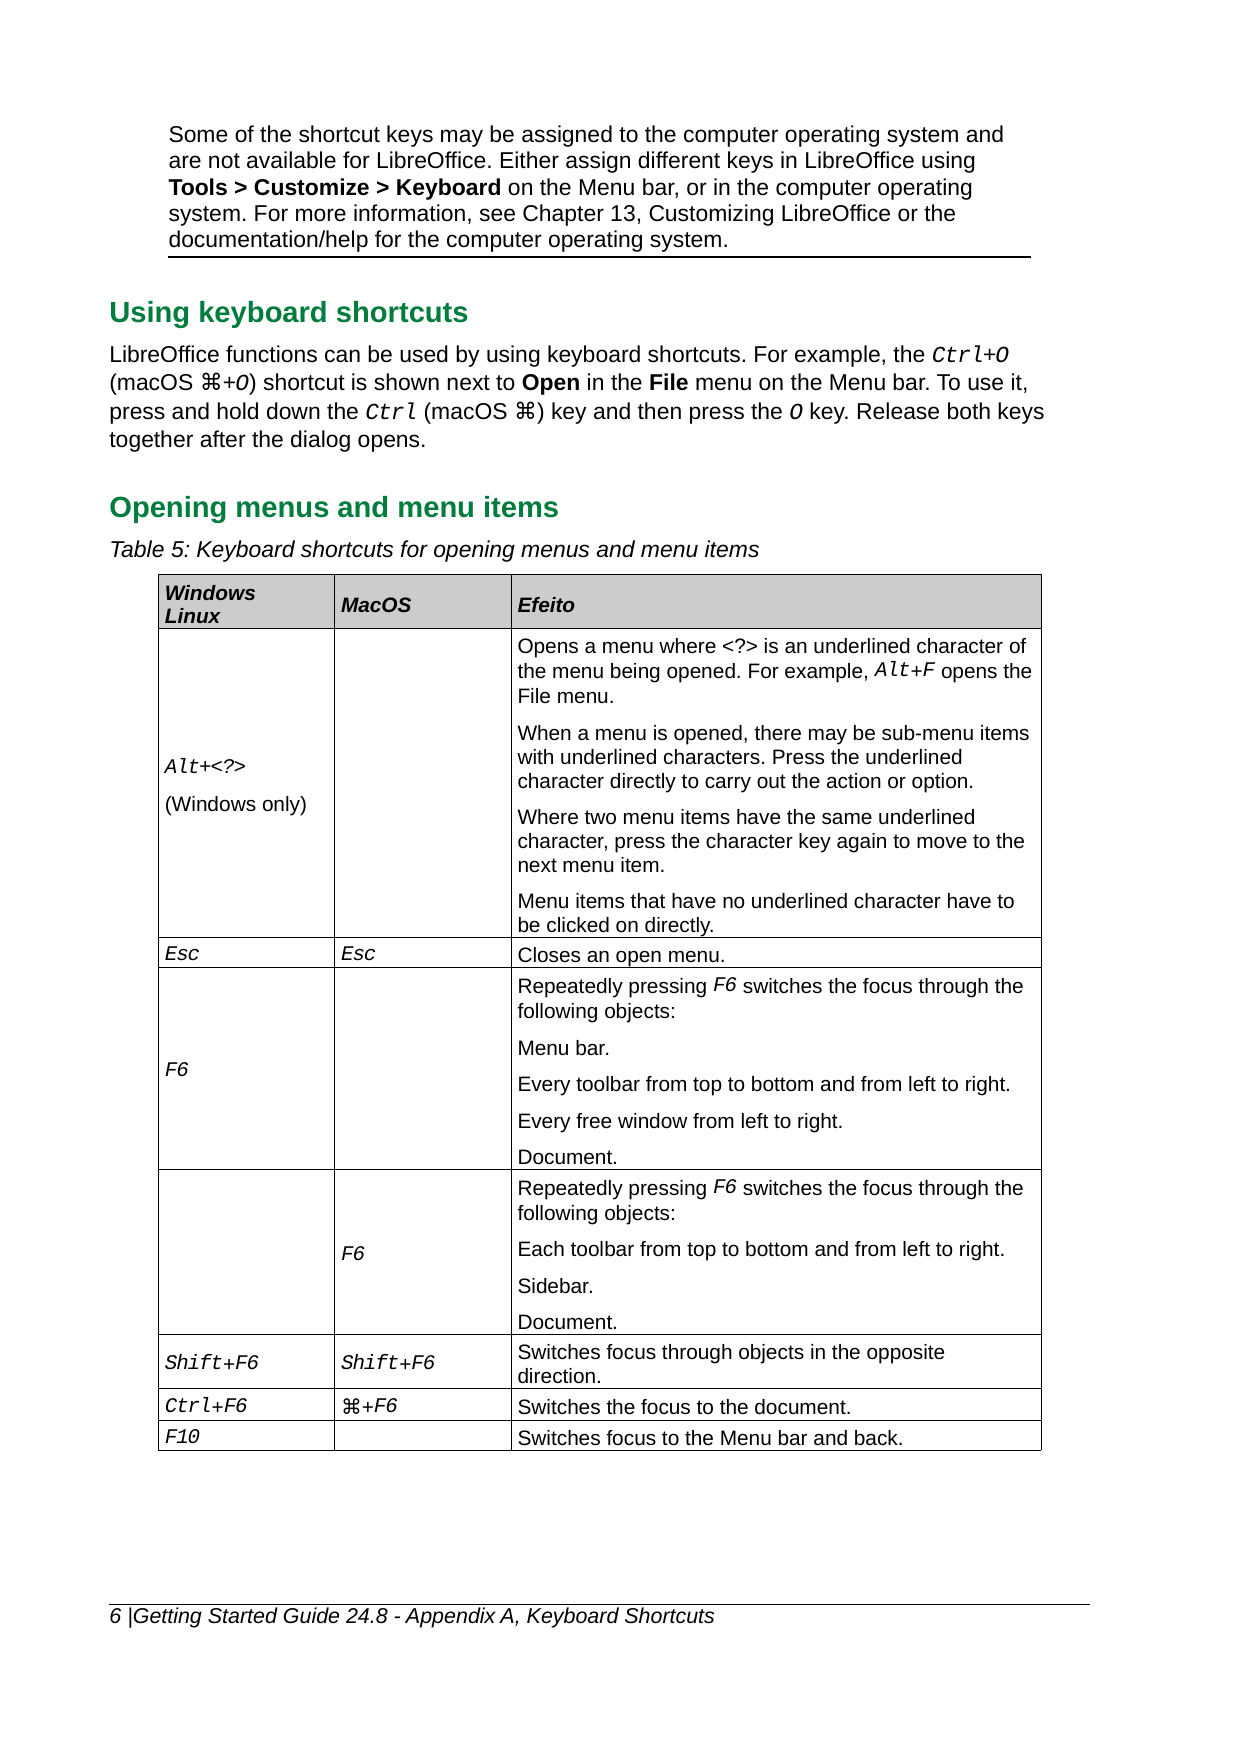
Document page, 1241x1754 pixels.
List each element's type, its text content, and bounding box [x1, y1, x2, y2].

table_cell [335, 968, 511, 1169]
table_cell [335, 1421, 511, 1450]
table_cell Switches the focus to the document. [512, 1389, 1041, 1420]
table_header MacOS [335, 575, 511, 628]
table_cell Esc [335, 938, 511, 967]
table_header Windows Linux [159, 575, 334, 628]
table_cell [159, 1170, 334, 1334]
table_cell [335, 629, 511, 937]
table_cell Repeatedly pressing F6 switches the focus through the following objects: Menu bar. Every toolbar from top to bottom and from left to right. Every free window from left to right. Document. [512, 968, 1041, 1169]
table_cell Closes an open menu. [512, 938, 1041, 967]
table_cell F6 [335, 1170, 511, 1334]
subtitle Using keyboard shortcuts [109, 295, 1090, 329]
table_cell Esc [159, 938, 334, 967]
table_cell Repeatedly pressing F6 switches the focus through the following objects: Each toolbar from top to bottom and from left to right. Sidebar. Document. [512, 1170, 1041, 1334]
table_cell Shift+F6 [335, 1335, 511, 1388]
table_cell ⌘+F6 [335, 1389, 511, 1420]
table_cell Ctrl+F6 [159, 1389, 334, 1420]
subtitle Opening menus and menu items [109, 490, 1090, 523]
table_cell Opens a menu where <?> is an underlined character of the menu being opened. For example, Alt+F opens the File menu. When a menu is opened, there may be sub-menu items with underlined characters. Press the underlined character directly to carry out the action or option. Where two menu items have the same underlined character, press the character key again to move to the next menu item. Menu items that have no underlined character have to be clicked on directly. [512, 629, 1041, 937]
table_cell Shift+F6 [159, 1335, 334, 1388]
text Table 5: Keyboard shortcuts for opening menus and menu items [109, 536, 1090, 562]
table_cell Switches focus to the Menu bar and back. [512, 1421, 1041, 1450]
text Some of the shortcut keys may be assigned to the computer operating system and are not available for LibreOffice. Either assign different keys in LibreOffice using Tools > Customize > Keyboard on the Menu bar, or in the computer operating system. For more information, see Chapter 13, Customizing LibreOffice or the documentation/help for the computer operating system. [168, 121, 1031, 256]
table_header Efeito [512, 575, 1041, 628]
table_cell Switches focus through objects in the opposite direction. [512, 1335, 1041, 1388]
table_cell F10 [159, 1421, 334, 1450]
table_cell F6 [159, 968, 334, 1169]
text LibreOffice functions can be used by using keyboard shortcuts. For example, the Ctrl+O (macOS ⌘+O) shortcut is shown next to Open in the File menu on the Menu bar. To use it, press and hold down the Ctrl (macOS ⌘) key and then press the O key. Release both keys together after the dialog opens. [109, 341, 1090, 452]
table_cell Alt+<?> (Windows only) [159, 629, 334, 937]
